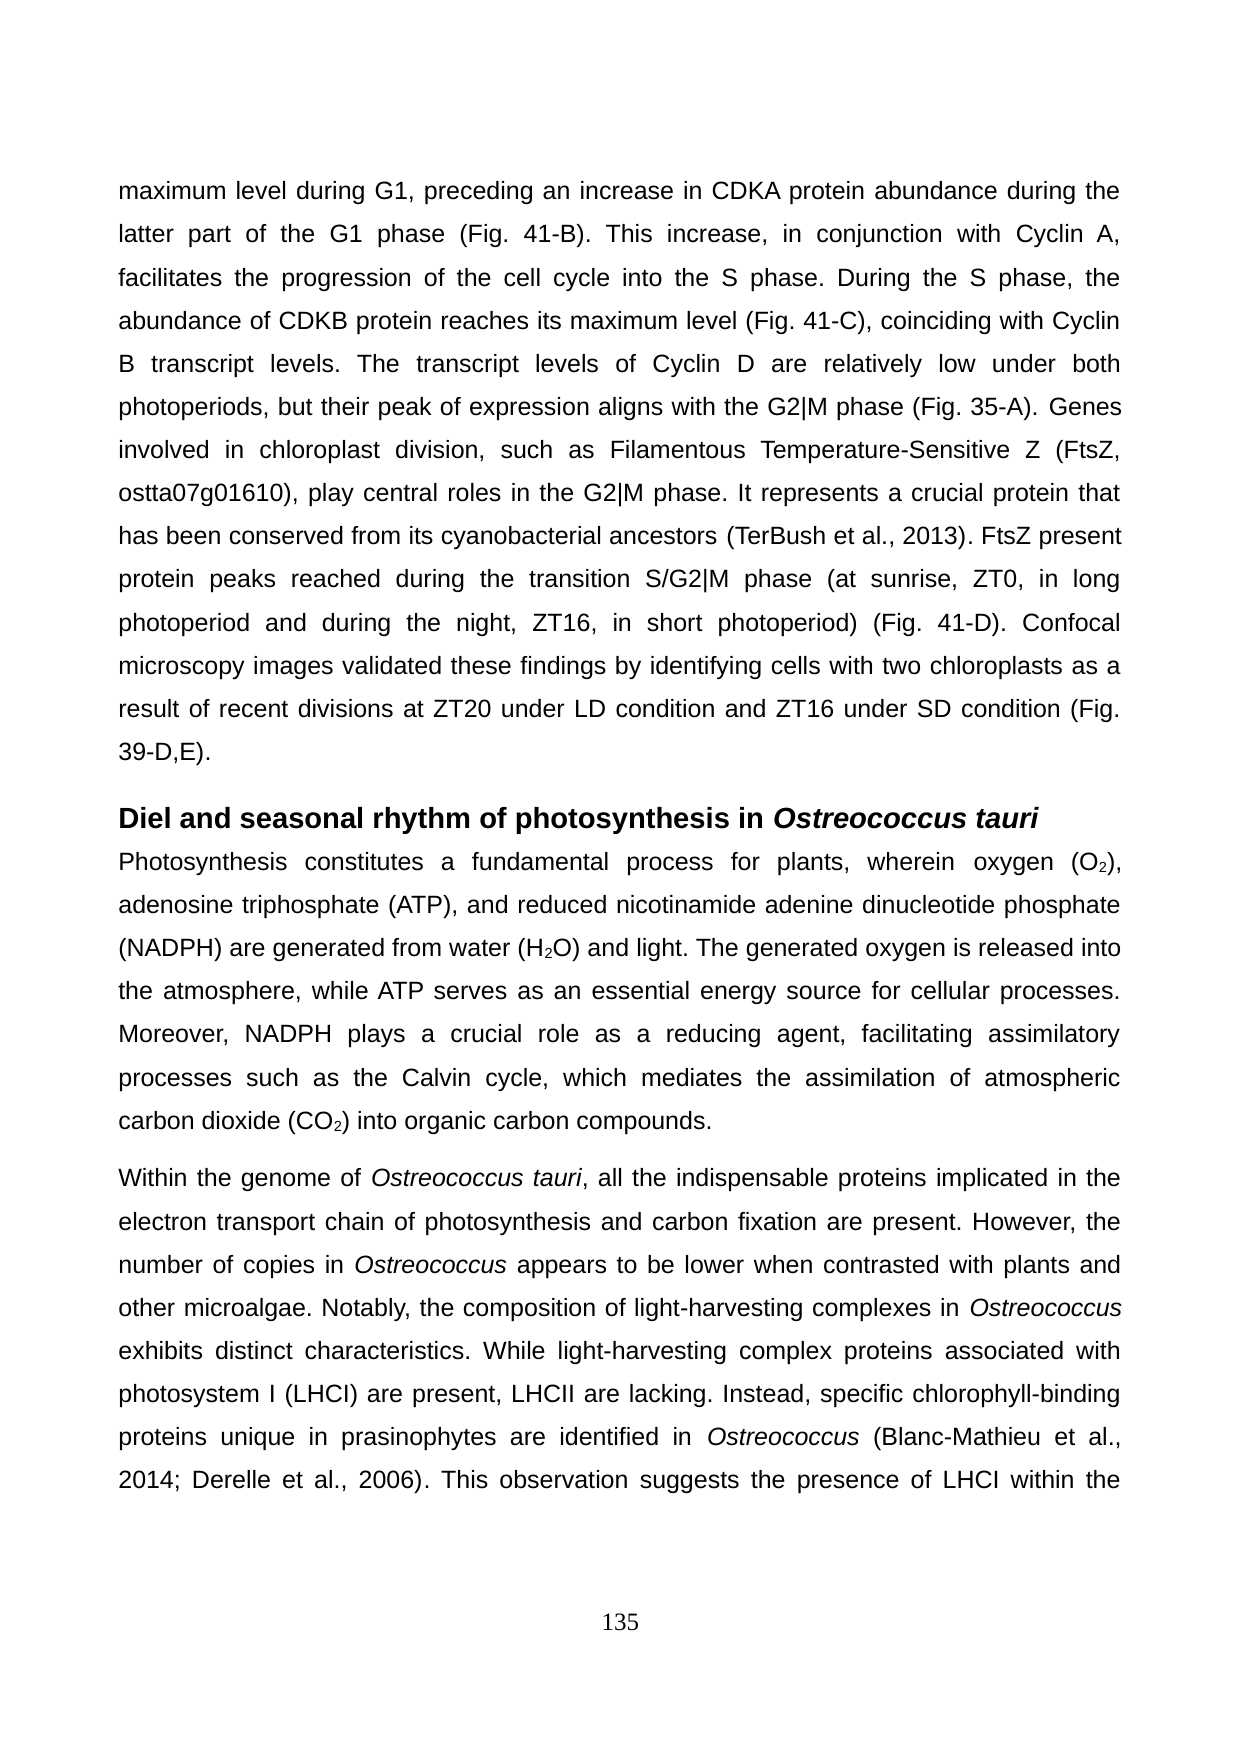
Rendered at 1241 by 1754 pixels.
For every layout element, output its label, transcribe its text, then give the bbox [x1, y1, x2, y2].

text Photosynthesis constitutes a fundamental process for plants, wherein oxygen (O2), adenosine triphosphate (ATP), and reduced nicotinamide adenine dinucleotide phosphate (NADPH) are generated from water (H2O) and light. The generated oxygen is released into the atmosphere, while ATP serves as an essential energy source for cellular processes. Moreover, NADPH plays a crucial role as a reducing agent, facilitating assimilatory processes such as the Calvin cycle, which mediates the assimilation of atmospheric carbon dioxide (CO2) into organic carbon compounds. [118, 847, 1122, 1134]
text maximum level during G1, preceding an increase in CDKA protein abundance during the latter part of the G1 phase (Fig. 41-B). This increase, in conjunction with Cyclin A, facilitates the progression of the cell cycle into the S phase. During the S phase, the abundance of CDKB protein reaches its maximum level (Fig. 41-C), coinciding with Cyclin B transcript levels. The transcript levels of Cyclin D are relatively low under both photoperiods, but their peak of expression aligns with the G2|M phase (Fig. 35-A). Genes involved in chloroplast division, such as Filamentous Temperature-Sensitive Z (FtsZ, ostta07g01610), play central roles in the G2|M phase. It represents a crucial protein that has been conserved from its cyanobacterial ancestors (TerBush et al., 2013)⁠. FtsZ present protein peaks reached during the transition S/G2|M phase (at sunrise, ZT0, in long photoperiod and during the night, ZT16, in short photoperiod) (Fig. 41-D). Confocal microscopy images validated these findings by identifying cells with two chloroplasts as a result of recent divisions at ZT20 under LD condition and ZT16 under SD condition (Fig. 39-D,E). [118, 176, 1122, 766]
text Within the genome of Ostreococcus tauri, all the indispensable proteins implicated in the electron transport chain of photosynthesis and carbon fixation are present. However, the number of copies in Ostreococcus appears to be lower when contrasted with plants and other microalgae. Notably, the composition of light-harvesting complexes in Ostreococcus exhibits distinct characteristics. While light-harvesting complex proteins associated with photosystem I (LHCI) are present, LHCII are lacking. Instead, specific chlorophyll-binding proteins unique in prasinophytes are identified in Ostreococcus (Blanc-Mathieu et al., 2014; Derelle et al., 2006)⁠. This observation suggests the presence of LHCI within the [118, 1163, 1122, 1494]
subtitle Diel and seasonal rhythm of photosynthesis in Ostreococcus tauri [118, 801, 1122, 834]
